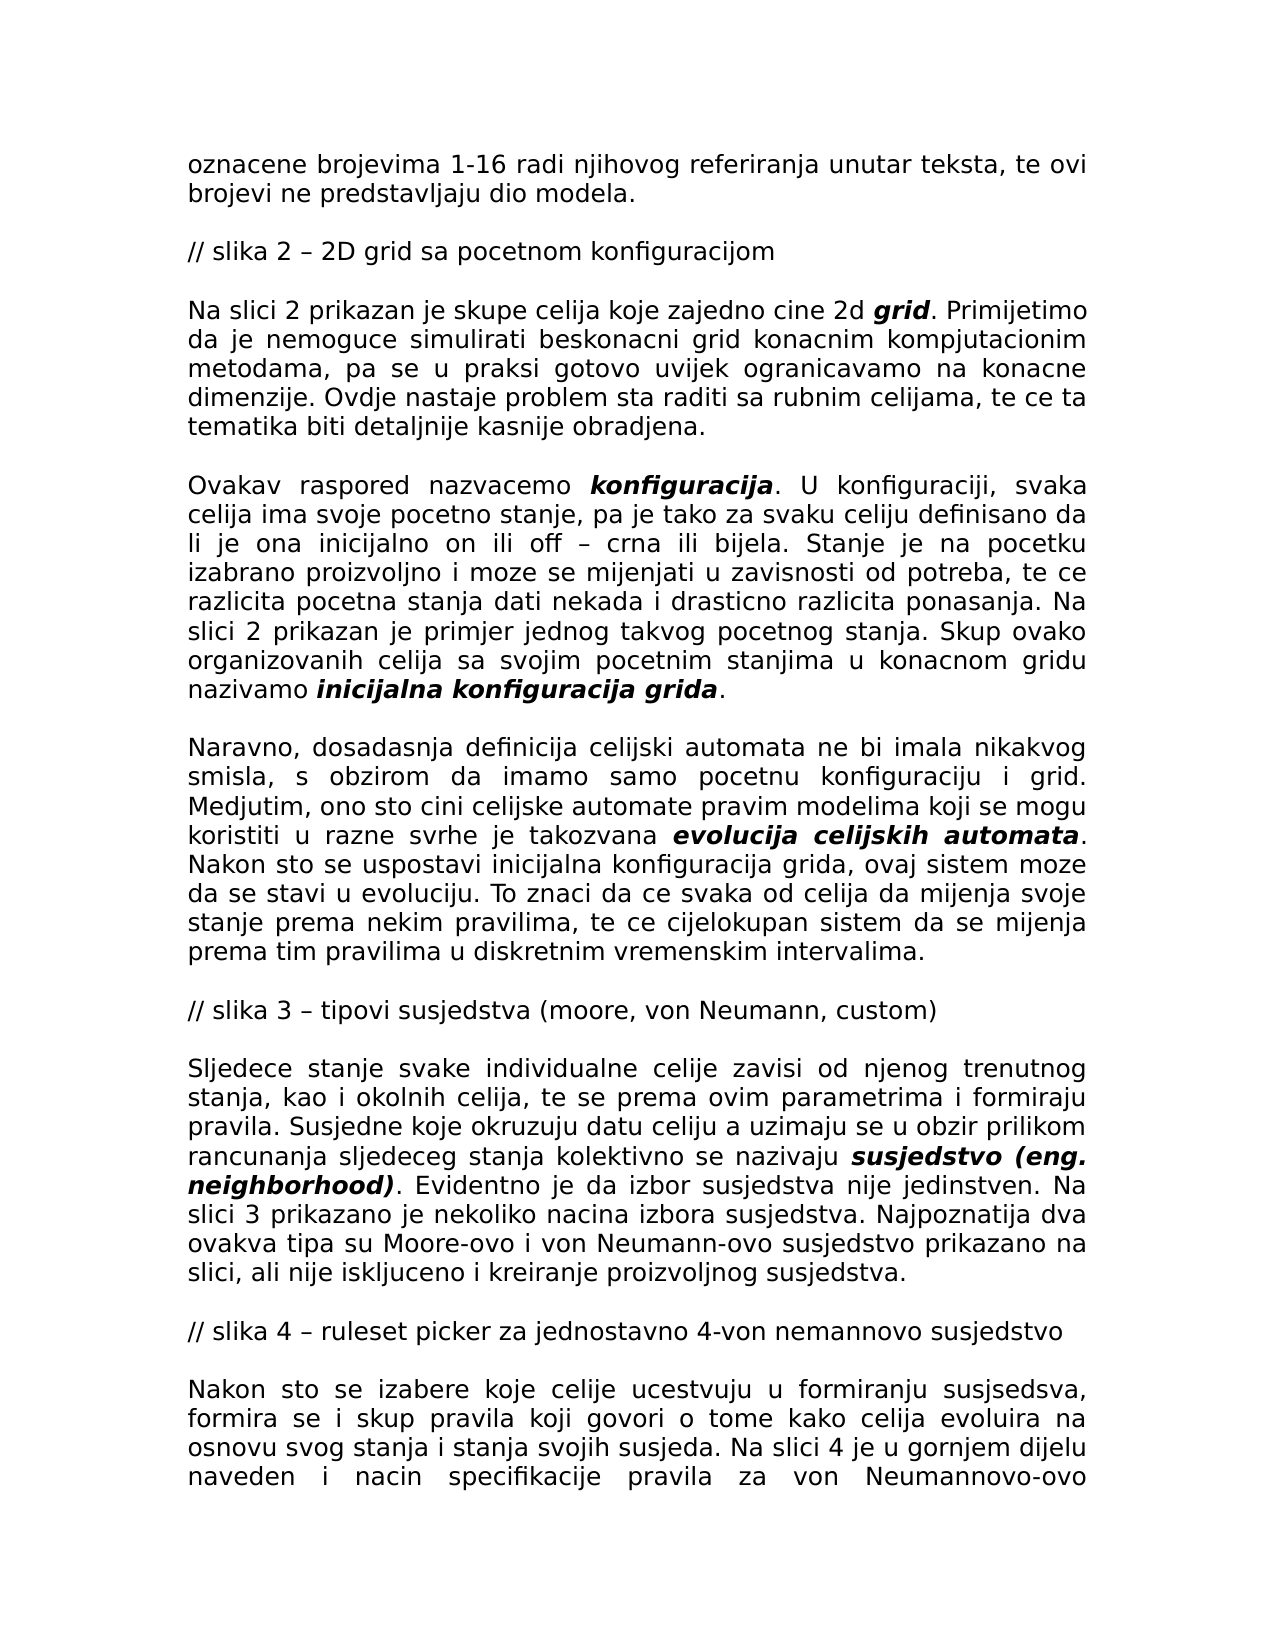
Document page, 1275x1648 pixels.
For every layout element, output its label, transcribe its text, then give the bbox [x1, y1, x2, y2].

text // slika 3 – tipovi susjedstva (moore, von Neumann, custom) [187, 996, 1088, 1025]
text Nakon sto se izabere koje celije ucestvuju u formiranju susjsedsva, formira se i skup pravila koji govori o tome kako celija evoluira na osnovu svog stanja i stanja svojih susjeda. Na slici 4 je u gornjem dijelu naveden i nacin specifikacije pravila za von Neumannovo-ovo [187, 1375, 1088, 1492]
text oznacene brojevima 1-16 radi njihovog referiranja unutar teksta, te ovi brojevi ne predstavljaju dio modela. [187, 150, 1088, 208]
text Sljedece stanje svake individualne celije zavisi od njenog trenutnog stanja, kao i okolnih celija, te se prema ovim parametrima i formiraju pravila. Susjedne koje okruzuju datu celiju a uzimaju se u obzir prilikom rancunanja sljedeceg stanja kolektivno se nazivaju susjedstvo (eng. neighborhood). Evidentno je da izbor susjedstva nije jedinstven. Na slici 3 prikazano je nekoliko nacina izbora susjedstva. Najpoznatija dva ovakva tipa su Moore-ovo i von Neumann-ovo susjedstvo prikazano na slici, ali nije iskljuceno i kreiranje proizvoljnog susjedstva. [187, 1054, 1088, 1287]
text Ovakav raspored nazvacemo konfiguracija. U konfiguraciji, svaka celija ima svoje pocetno stanje, pa je tako za svaku celiju definisano da li je ona inicijalno on ili off – crna ili bijela. Stanje je na pocetku izabrano proizvoljno i moze se mijenjati u zavisnosti od potreba, te ce razlicita pocetna stanja dati nekada i drasticno razlicita ponasanja. Na slici 2 prikazan je primjer jednog takvog pocetnog stanja. Skup ovako organizovanih celija sa svojim pocetnim stanjima u konacnom gridu nazivamo inicijalna konfiguracija grida. [187, 471, 1088, 704]
text Na slici 2 prikazan je skupe celija koje zajedno cine 2d grid. Primijetimo da je nemoguce simulirati beskonacni grid konacnim kompjutacionim metodama, pa se u praksi gotovo uvijek ogranicavamo na konacne dimenzije. Ovdje nastaje problem sta raditi sa rubnim celijama, te ce ta tematika biti detaljnije kasnije obradjena. [187, 296, 1088, 442]
text Naravno, dosadasnja definicija celijski automata ne bi imala nikakvog smisla, s obzirom da imamo samo pocetnu konfiguraciju i grid. Medjutim, ono sto cini celijske automate pravim modelima koji se mogu koristiti u razne svrhe je takozvana evolucija celijskih automata. Nakon sto se uspostavi inicijalna konfiguracija grida, ovaj sistem moze da se stavi u evoluciju. To znaci da ce svaka od celija da mijenja svoje stanje prema nekim pravilima, te ce cijelokupan sistem da se mijenja prema tim pravilima u diskretnim vremenskim intervalima. [187, 733, 1088, 967]
text // slika 4 – ruleset picker za jednostavno 4-von nemannovo susjedstvo [187, 1317, 1088, 1346]
text // slika 2 – 2D grid sa pocetnom konfiguracijom [187, 237, 1088, 267]
